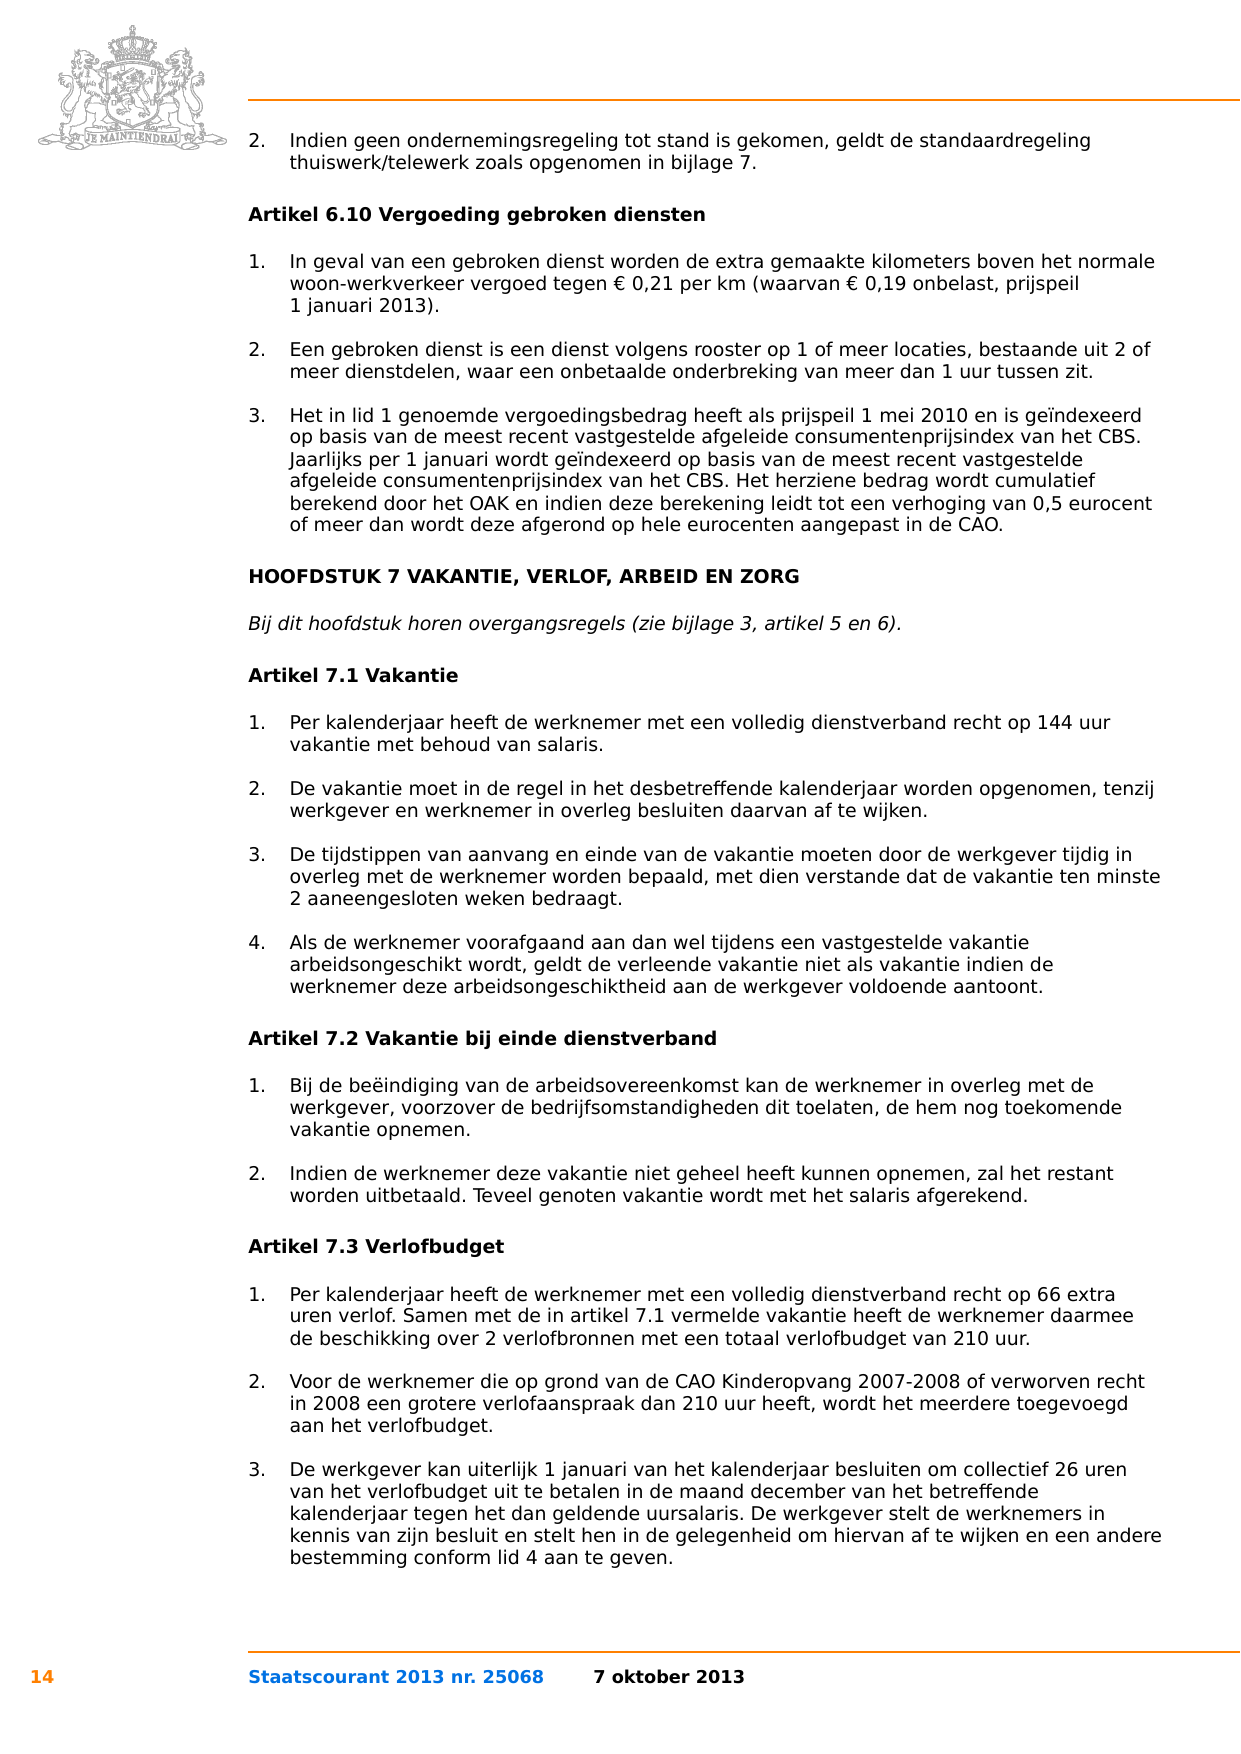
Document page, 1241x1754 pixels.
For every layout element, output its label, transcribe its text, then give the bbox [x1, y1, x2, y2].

text 1. Per kalenderjaar heeft de werknemer met een volledig dienstverband recht op 144 uur vakantie met behoud van salaris. [248, 712, 1163, 756]
subtitle Artikel 7.1 Vakantie [248, 665, 1163, 687]
subtitle Artikel 7.3 Verlofbudget [248, 1236, 1163, 1258]
subtitle Artikel 6.10 Vergoeding gebroken diensten [248, 204, 1163, 226]
text 2. De vakantie moet in de regel in het desbetreffende kalenderjaar worden opgenomen, tenzij werkgever en werknemer in overleg besluiten daarvan af te wijken. [248, 778, 1163, 822]
picture [38, 25, 227, 150]
subtitle Artikel 7.2 Vakantie bij einde dienstverband [248, 1028, 1163, 1050]
text 3. Het in lid 1 genoemde vergoedingsbedrag heeft als prijspeil 1 mei 2010 en is geïndexeerd op basis van de meest recent vastgestelde afgeleide consumentenprijsindex van het CBS. Jaarlijks per 1 januari wordt geïndexeerd op basis van de meest recent vastgestelde afgeleide consumentenprijsindex van het CBS. Het herziene bedrag wordt cumulatief berekend door het OAK en indien deze berekening leidt tot een verhoging van 0,5 eurocent of meer dan wordt deze afgerond op hele eurocenten aangepast in de CAO. [248, 404, 1163, 536]
text 2. Een gebroken dienst is een dienst volgens rooster op 1 of meer locaties, bestaande uit 2 of meer dienstdelen, waar een onbetaalde onderbreking van meer dan 1 uur tussen zit. [248, 339, 1163, 383]
text Bij dit hoofdstuk horen overgangsregels (zie bijlage 3, artikel 5 en 6). [248, 613, 1163, 635]
subtitle HOOFDSTUK 7 VAKANTIE, VERLOF, ARBEID EN ZORG [248, 566, 1163, 588]
text 3. De werkgever kan uiterlijk 1 januari van het kalenderjaar besluiten om collectief 26 uren van het verlofbudget uit te betalen in de maand december van het betreffende kalenderjaar tegen het dan geldende uursalaris. De werkgever stelt de werknemers in kennis van zijn besluit en stelt hen in de gelegenheid om hiervan af te wijken en een andere bestemming conform lid 4 aan te geven. [248, 1459, 1163, 1569]
text 1. Bij de beëindiging van de arbeidsovereenkomst kan de werknemer in overleg met de werkgever, voorzover de bedrijfsomstandigheden dit toelaten, de hem nog toekomende vakantie opnemen. [248, 1075, 1163, 1141]
text 3. De tijdstippen van aanvang en einde van de vakantie moeten door de werkgever tijdig in overleg met de werknemer worden bepaald, met dien verstande dat de vakantie ten minste 2 aaneengesloten weken bedraagt. [248, 844, 1163, 910]
text 1. Per kalenderjaar heeft de werknemer met een volledig dienstverband recht op 66 extra uren verlof. Samen met de in artikel 7.1 vermelde vakantie heeft de werknemer daarmee de beschikking over 2 verlofbronnen met een totaal verlofbudget van 210 uur. [248, 1283, 1163, 1349]
text 2. Indien de werknemer deze vakantie niet geheel heeft kunnen opnemen, zal het restant worden uitbetaald. Teveel genoten vakantie wordt met het salaris afgerekend. [248, 1162, 1163, 1206]
text 2. Voor de werknemer die op grond van de CAO Kinderopvang 2007-2008 of verworven recht in 2008 een grotere verlofaanspraak dan 210 uur heeft, wordt het meerdere toegevoegd aan het verlofbudget. [248, 1371, 1163, 1437]
text 4. Als de werknemer voorafgaand aan dan wel tijdens een vastgestelde vakantie arbeidsongeschikt wordt, geldt de verleende vakantie niet als vakantie indien de werknemer deze arbeidsongeschiktheid aan de werkgever voldoende aantoont. [248, 932, 1163, 998]
text 2. Indien geen ondernemingsregeling tot stand is gekomen, geldt de standaardregeling thuiswerk/telewerk zoals opgenomen in bijlage 7. [248, 130, 1163, 174]
text 1. In geval van een gebroken dienst worden de extra gemaakte kilometers boven het normale woon-werkverkeer vergoed tegen € 0,21 per km (waarvan € 0,19 onbelast, prijspeil 1 januari 2013). [248, 251, 1163, 317]
